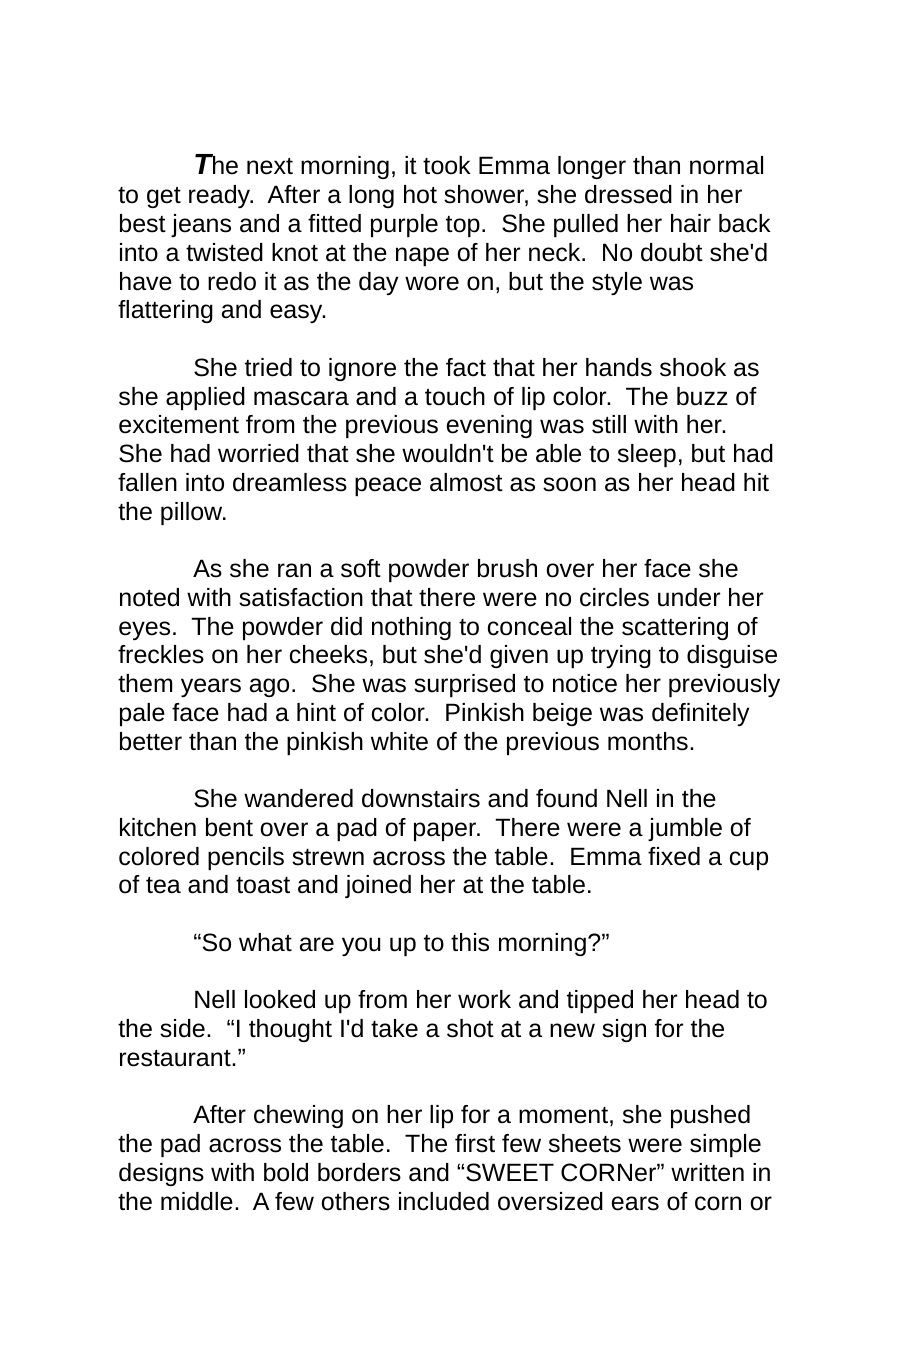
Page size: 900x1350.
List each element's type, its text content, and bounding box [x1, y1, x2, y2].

text “So what are you up to this morning?” [118, 928, 782, 957]
text Nell looked up from her work and tipped her head to the side. “I thought I'd take a shot at a new sign for the restaurant.” [118, 985, 782, 1072]
text The next morning, it took Emma longer than normal to get ready. After a long hot shower, she dressed in her best jeans and a fitted purple top. She pulled her hair back into a twisted knot at the nape of her neck. No doubt she'd have to redo it as the day wore on, but the style was flattering and easy. [118, 147, 782, 324]
text As she ran a soft powder brush over her face she noted with satisfaction that there were no circles under her eyes. The powder did nothing to conceal the scattering of freckles on her cheeks, but she'd given up trying to disguise them years ago. She was surprised to notice her previously pale face had a hint of color. Pinkish beige was definitely better than the pinkish white of the previous months. [118, 554, 782, 755]
text She tried to ignore the fact that her hands shook as she applied mascara and a touch of lip color. The buzz of excitement from the previous evening was still with her. She had worried that she wouldn't be able to sleep, but had fallen into dreamless peace almost as soon as her head hit the pillow. [118, 353, 782, 525]
text She wandered downstairs and found Nell in the kitchen bent over a pad of paper. There were a jumble of colored pencils strewn across the table. Emma fixed a cup of tea and toast and joined her at the table. [118, 784, 782, 899]
text After chewing on her lip for a moment, she pushed the pad across the table. The first few sheets were simple designs with bold borders and “SWEET CORNer” written in the middle. A few others included oversized ears of corn or [118, 1100, 782, 1215]
